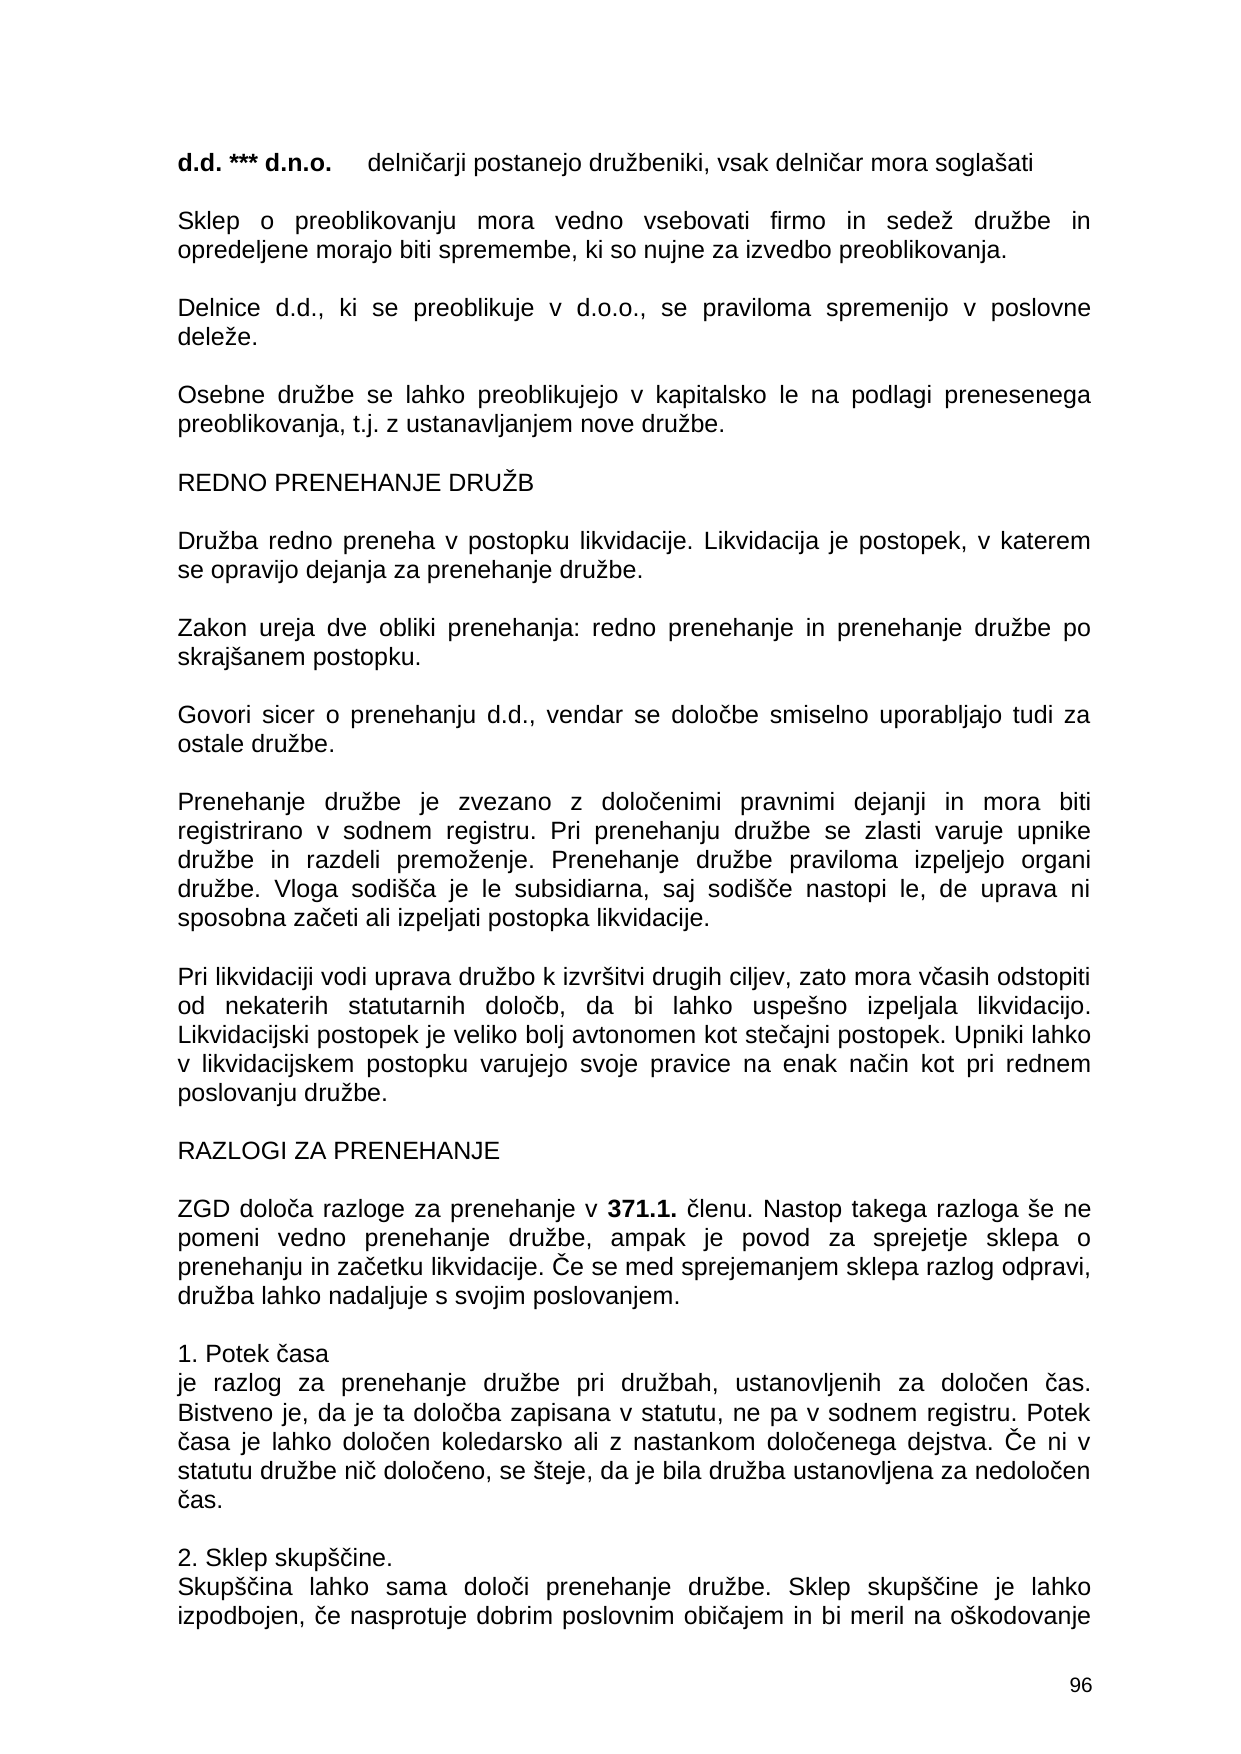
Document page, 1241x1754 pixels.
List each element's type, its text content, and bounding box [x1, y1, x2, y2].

text Prenehanje družbe je zvezano z določenimi pravnimi dejanji in mora biti registrirano v sodnem registru. Pri prenehanju družbe se zlasti varuje upnike družbe in razdeli premoženje. Prenehanje družbe praviloma izpeljejo organi družbe. Vloga sodišča je le subsidiarna, saj sodišče nastopi le, de uprava ni sposobna začeti ali izpeljati postopka likvidacije. [177, 787, 1092, 932]
text je razlog za prenehanje družbe pri družbah, ustanovljenih za določen čas. Bistveno je, da je ta določba zapisana v statutu, ne pa v sodnem registru. Potek časa je lahko določen koledarsko ali z nastankom določenega dejstva. Če ni v statutu družbe nič določeno, se šteje, da je bila družba ustanovljena za nedoločen čas. [177, 1368, 1092, 1514]
text Govori sicer o prenehanju d.d., vendar se določbe smiselno uporabljajo tudi za ostale družbe. [177, 700, 1092, 758]
text Osebne družbe se lahko preoblikujejo v kapitalsko le na podlagi prenesenega preoblikovanja, t.j. z ustanavljanjem nove družbe. [177, 380, 1092, 438]
text 2. Sklep skupščine. [177, 1543, 1092, 1572]
text ZGD določa razloge za prenehanje v 371.1. členu. Nastop takega razloga še ne pomeni vedno prenehanje družbe, ampak je povod za sprejetje sklepa o prenehanju in začetku likvidacije. Če se med sprejemanjem sklepa razlog odpravi, družba lahko nadaljuje s svojim poslovanjem. [177, 1194, 1092, 1310]
text Zakon ureja dve obliki prenehanja: redno prenehanje in prenehanje družbe po skrajšanem postopku. [177, 613, 1092, 671]
text Delnice d.d., ki se preoblikuje v d.o.o., se praviloma spremenijo v poslovne deleže. [177, 293, 1092, 351]
text REDNO PRENEHANJE DRUŽB [177, 467, 1092, 496]
text 1. Potek časa [177, 1339, 1092, 1368]
text RAZLOGI ZA PRENEHANJE [177, 1136, 1092, 1165]
text d.d. *** d.n.o. delničarji postanejo družbeniki, vsak delničar mora soglašati [177, 148, 1092, 177]
text Družba redno preneha v postopku likvidacije. Likvidacija je postopek, v katerem se opravijo dejanja za prenehanje družbe. [177, 526, 1092, 584]
text Sklep o preoblikovanju mora vedno vsebovati firmo in sedež družbe in opredeljene morajo biti spremembe, ki so nujne za izvedbo preoblikovanja. [177, 206, 1092, 264]
text Pri likvidaciji vodi uprava družbo k izvršitvi drugih ciljev, zato mora včasih odstopiti od nekaterih statutarnih določb, da bi lahko uspešno izpeljala likvidacijo. Likvidacijski postopek je veliko bolj avtonomen kot stečajni postopek. Upniki lahko v likvidacijskem postopku varujejo svoje pravice na enak način kot pri rednem poslovanju družbe. [177, 961, 1092, 1107]
text Skupščina lahko sama določi prenehanje družbe. Sklep skupščine je lahko izpodbojen, če nasprotuje dobrim poslovnim običajem in bi meril na oškodovanje [177, 1572, 1092, 1630]
